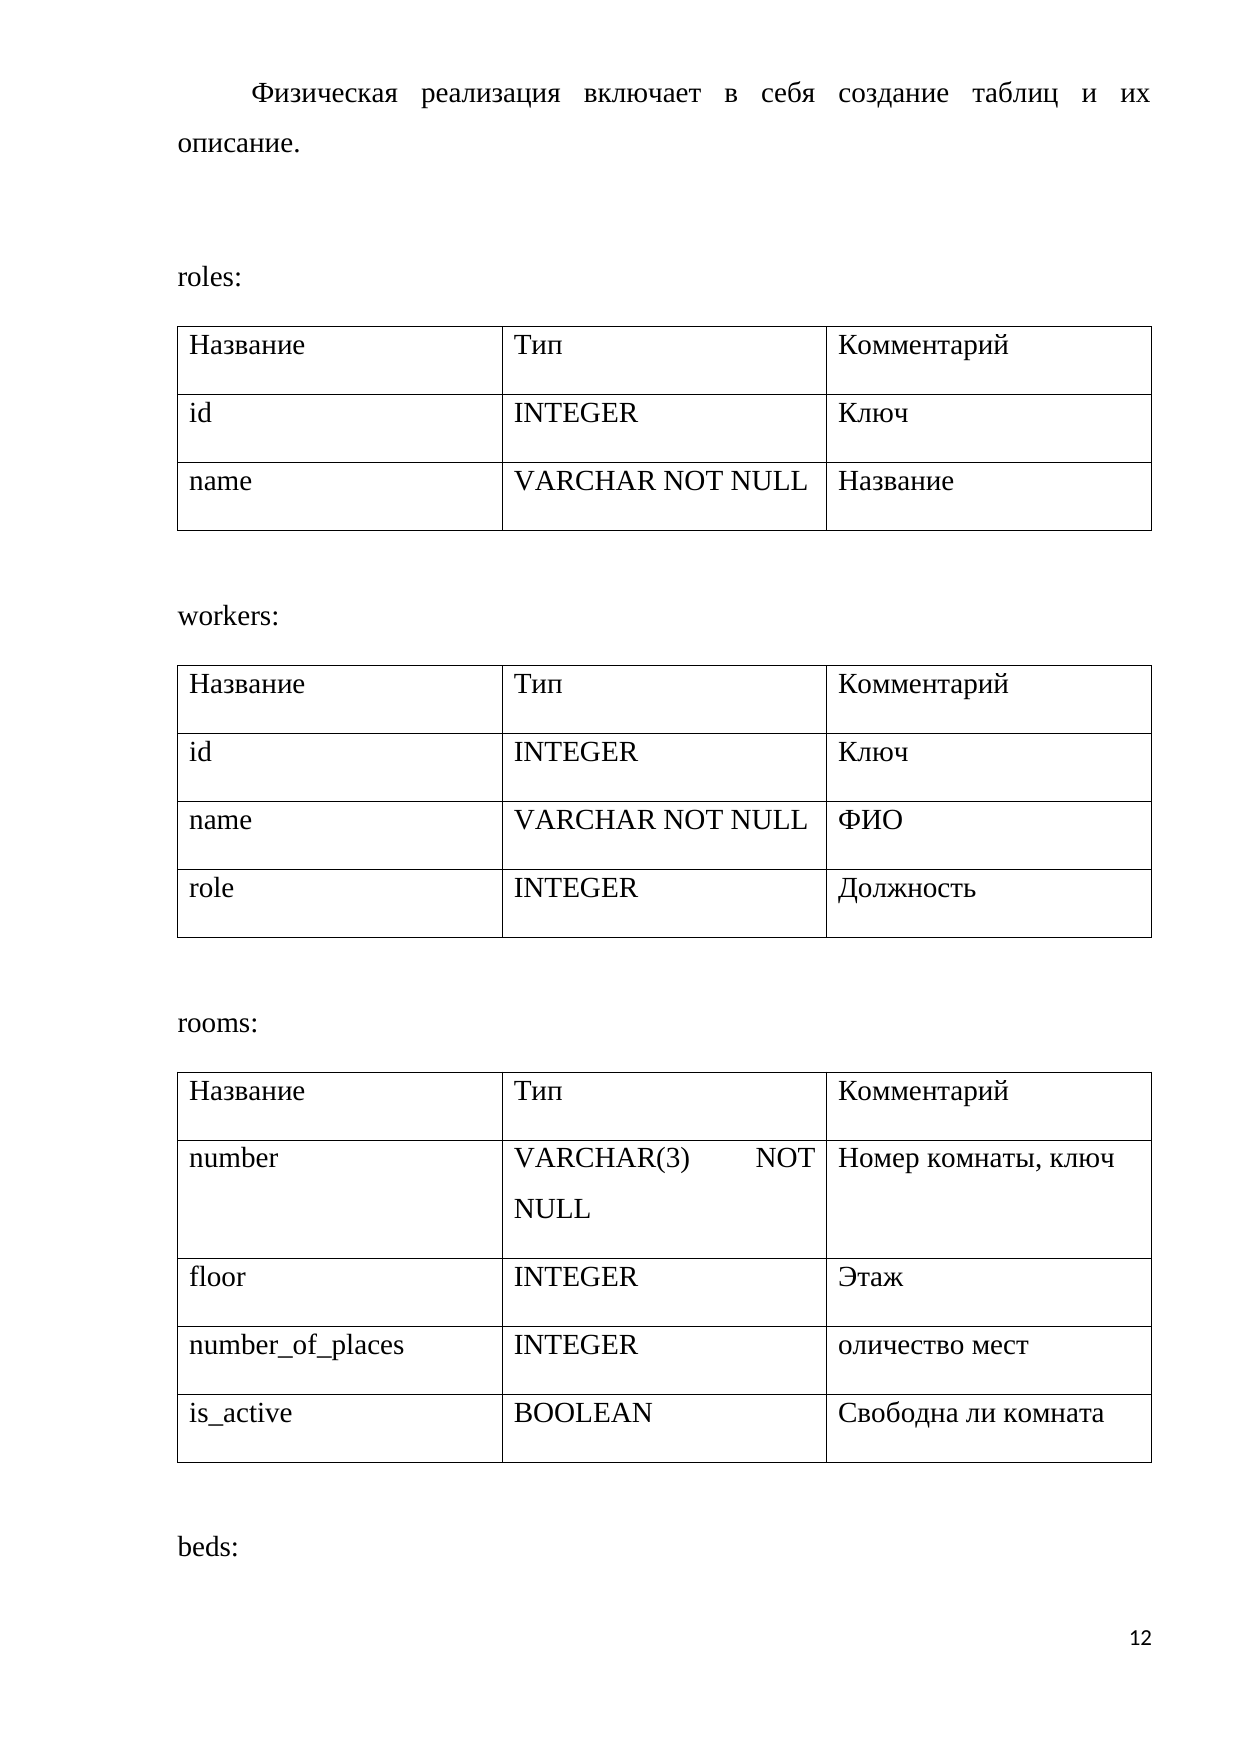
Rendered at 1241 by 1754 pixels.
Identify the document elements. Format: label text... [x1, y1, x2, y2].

table_cell is_active [178, 1395, 502, 1462]
table_cell Должность [827, 870, 1151, 937]
table_cell id [178, 734, 502, 801]
table_header Комментарий [827, 327, 1151, 394]
table_cell VARCHAR NOT NULL [503, 463, 826, 530]
table_cell number_of_places [178, 1327, 502, 1394]
table_header Название [178, 1073, 502, 1139]
table_cell INTEGER [503, 870, 826, 937]
table_cell floor [178, 1259, 502, 1326]
text workers: [177, 598, 1152, 632]
table_cell INTEGER [503, 395, 826, 462]
table_header Тип [503, 327, 826, 394]
text rooms: [177, 1005, 1152, 1038]
table_cell INTEGER [503, 734, 826, 801]
table_cell Название [827, 463, 1151, 530]
table_cell role [178, 870, 502, 937]
table_cell Свободна ли комната [827, 1395, 1151, 1462]
text roles: [177, 259, 1152, 293]
table_header Тип [503, 666, 826, 733]
text Физическая реализация включает в себя создание таблиц и их описание. [177, 75, 1152, 159]
table_cell name [178, 802, 502, 869]
table_header Название [178, 666, 502, 733]
table_cell name [178, 463, 502, 530]
table_header Название [178, 327, 502, 394]
text beds: [177, 1529, 1152, 1563]
table_cell VARCHAR(3) NOT NULL [503, 1141, 826, 1258]
table_header Комментарий [827, 1073, 1151, 1139]
table_cell оличество мест [827, 1327, 1151, 1394]
table_header Тип [503, 1073, 826, 1139]
table_cell INTEGER [503, 1327, 826, 1394]
table_cell Ключ [827, 395, 1151, 462]
table_cell BOOLEAN [503, 1395, 826, 1462]
table_header Комментарий [827, 666, 1151, 733]
table_cell id [178, 395, 502, 462]
table_cell INTEGER [503, 1259, 826, 1326]
table_cell Этаж [827, 1259, 1151, 1326]
table_cell number [178, 1141, 502, 1258]
table_cell VARCHAR NOT NULL [503, 802, 826, 869]
table_cell ФИО [827, 802, 1151, 869]
table_cell Номер комнаты, ключ [827, 1141, 1151, 1258]
table_cell Ключ [827, 734, 1151, 801]
